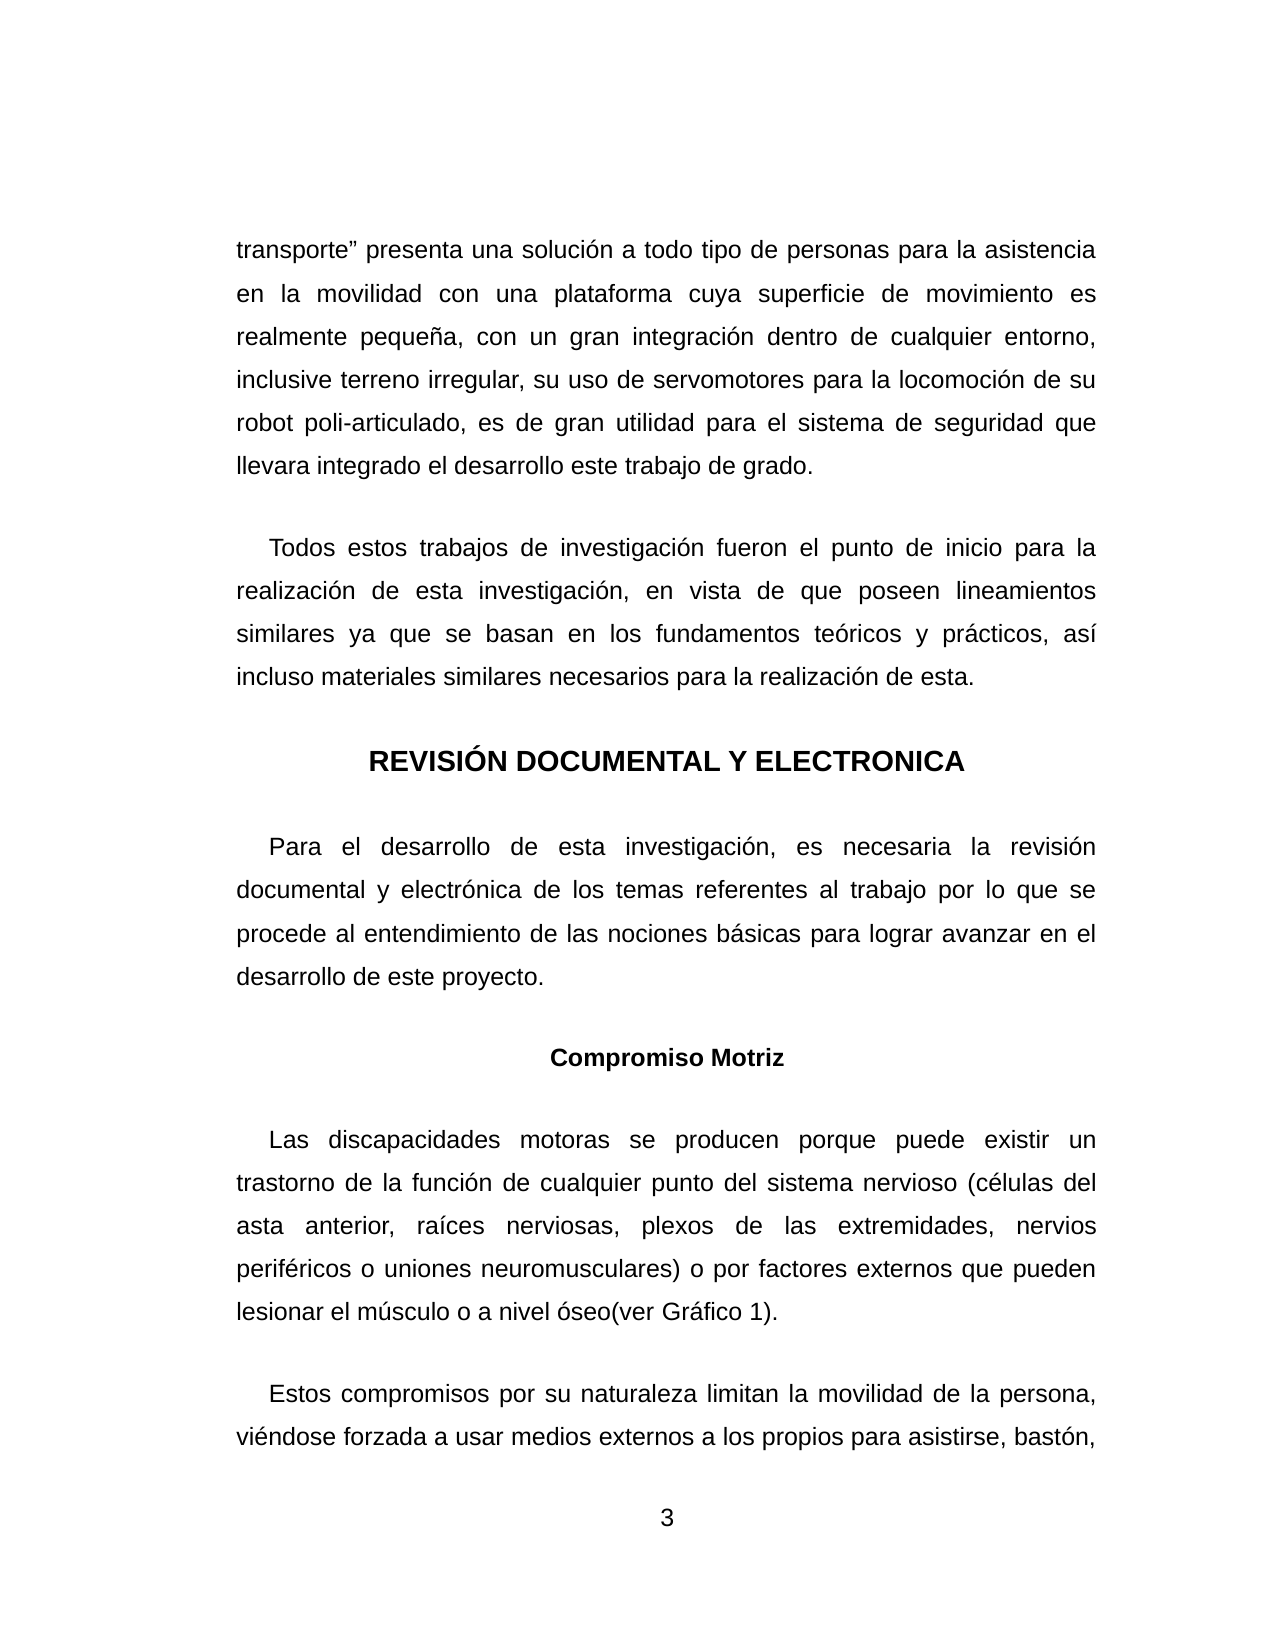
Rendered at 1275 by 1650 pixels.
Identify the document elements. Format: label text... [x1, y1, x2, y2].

text Todos estos trabajos de investigación fueron el punto de inicio para la realización de esta investigación, en vista de que poseen lineamientos similares ya que se basan en los fundamentos teóricos y prácticos, así incluso materiales similares necesarios para la realización de esta. [236, 533, 1098, 691]
text Las discapacidades motoras se producen porque puede existir un trastorno de la función de cualquier punto del sistema nervioso (células del asta anterior, raíces nerviosas, plexos de las extremidades, nervios periféricos o uniones neuromusculares) o por factores externos que pueden lesionar el músculo o a nivel óseo(ver Gráfico 1). [236, 1125, 1098, 1326]
text transporte” presenta una solución a todo tipo de personas para la asistencia en la movilidad con una plataforma cuya superficie de movimiento es realmente pequeña, con un gran integración dentro de cualquier entorno, inclusive terreno irregular, su uso de servomotores para la locomoción de su robot poli-articulado, es de gran utilidad para el sistema de seguridad que llevara integrado el desarrollo este trabajo de grado. [236, 235, 1098, 480]
subtitle Compromiso Motriz [236, 1043, 1098, 1072]
subtitle REVISIÓN DOCUMENTAL Y ELECTRONICA [236, 743, 1098, 777]
text Para el desarrollo de esta investigación, es necesaria la revisión documental y electrónica de los temas referentes al trabajo por lo que se procede al entendimiento de las nociones básicas para lograr avanzar en el desarrollo de este proyecto. [236, 832, 1098, 990]
text Estos compromisos por su naturaleza limitan la movilidad de la persona, viéndose forzada a usar medios externos a los propios para asistirse, bastón, [236, 1379, 1098, 1451]
